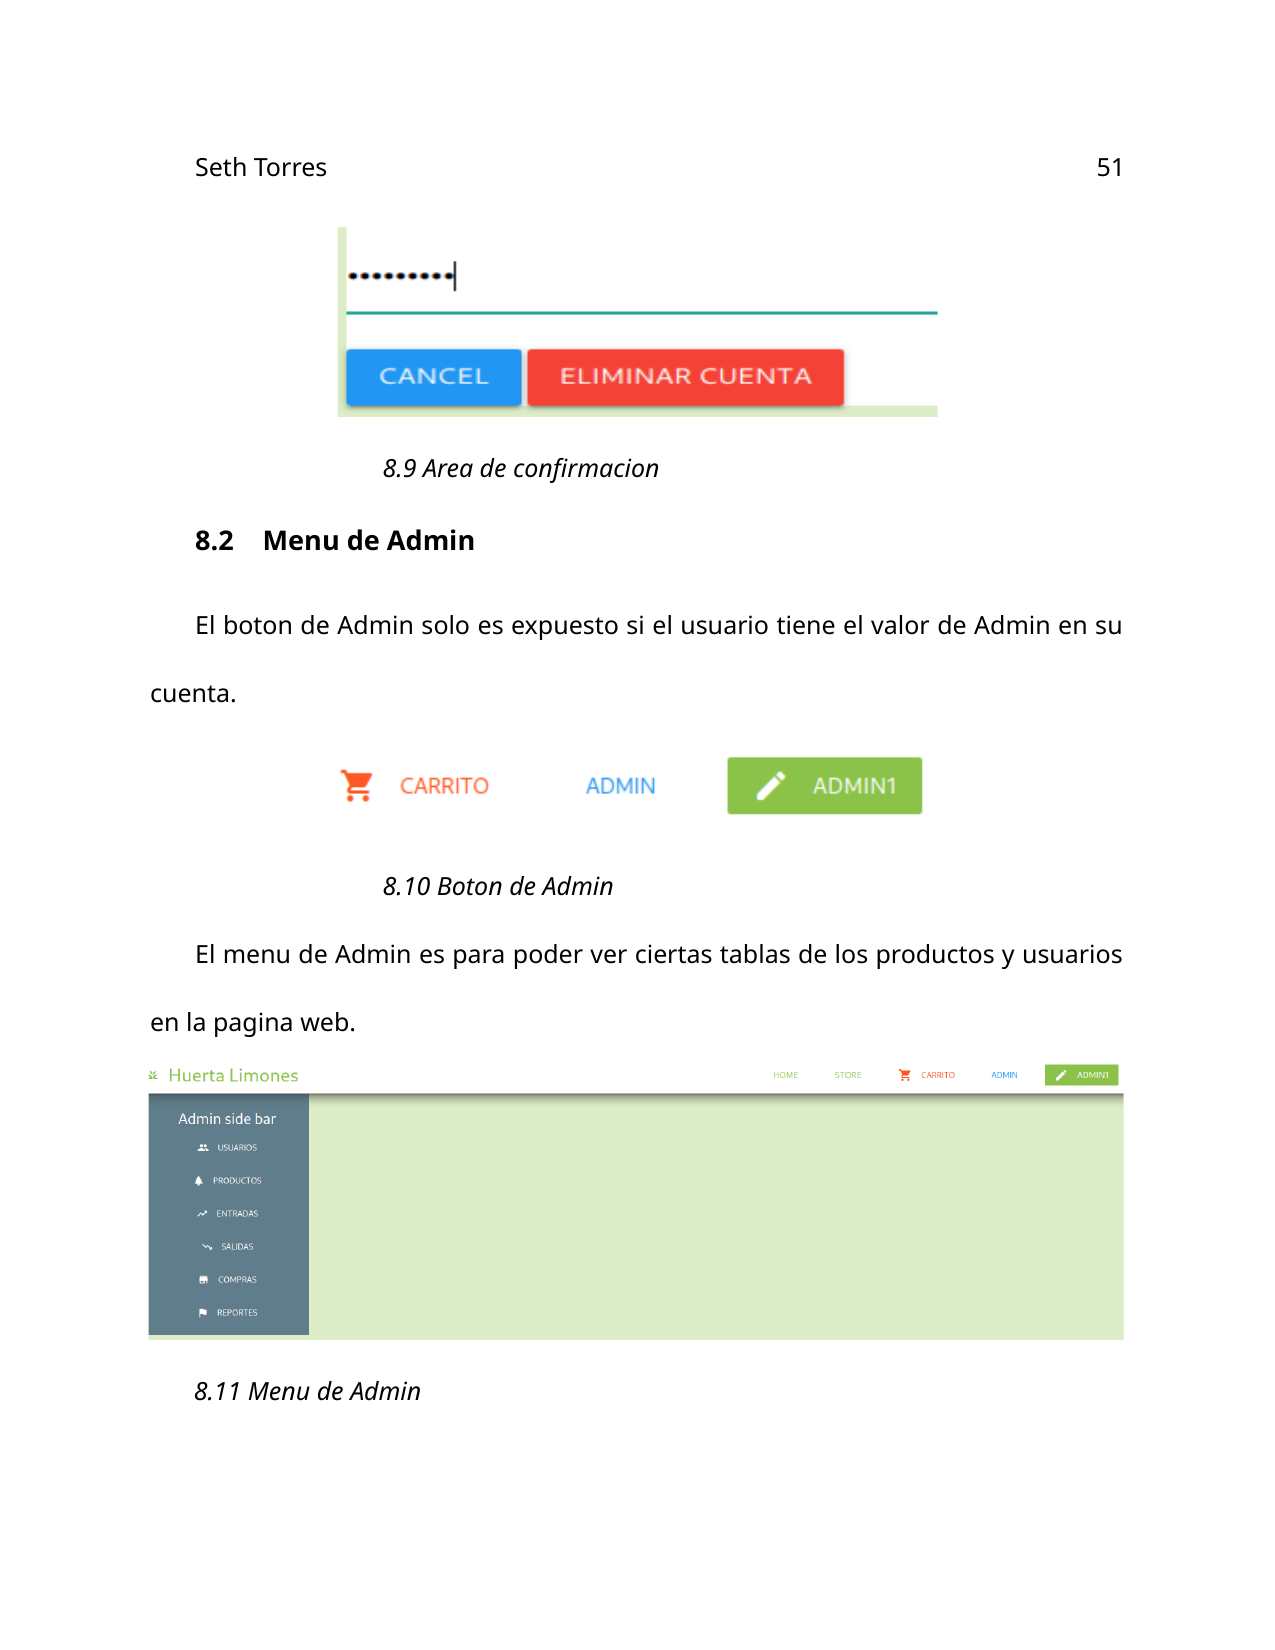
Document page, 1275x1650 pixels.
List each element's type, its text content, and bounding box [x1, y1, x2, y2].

picture [148, 1061, 1124, 1340]
text 8.11 Menu de Admin [148, 1340, 1123, 1408]
text El boton de Admin solo es expuesto si el usuario tiene el valor de Admin en su cuenta. [150, 608, 1125, 710]
subtitle Menu de Admin [150, 213, 1125, 558]
picture [337, 227, 938, 417]
text [337, 725, 937, 737]
text 8.10 Boton de Admin [337, 835, 937, 903]
text 8.9 Area de confirmacion [337, 417, 937, 484]
picture [337, 737, 938, 835]
text [148, 1048, 1123, 1061]
text El menu de Admin es para poder ver ciertas tablas de los productos y usuarios en la pagina web. [150, 744, 1125, 1039]
